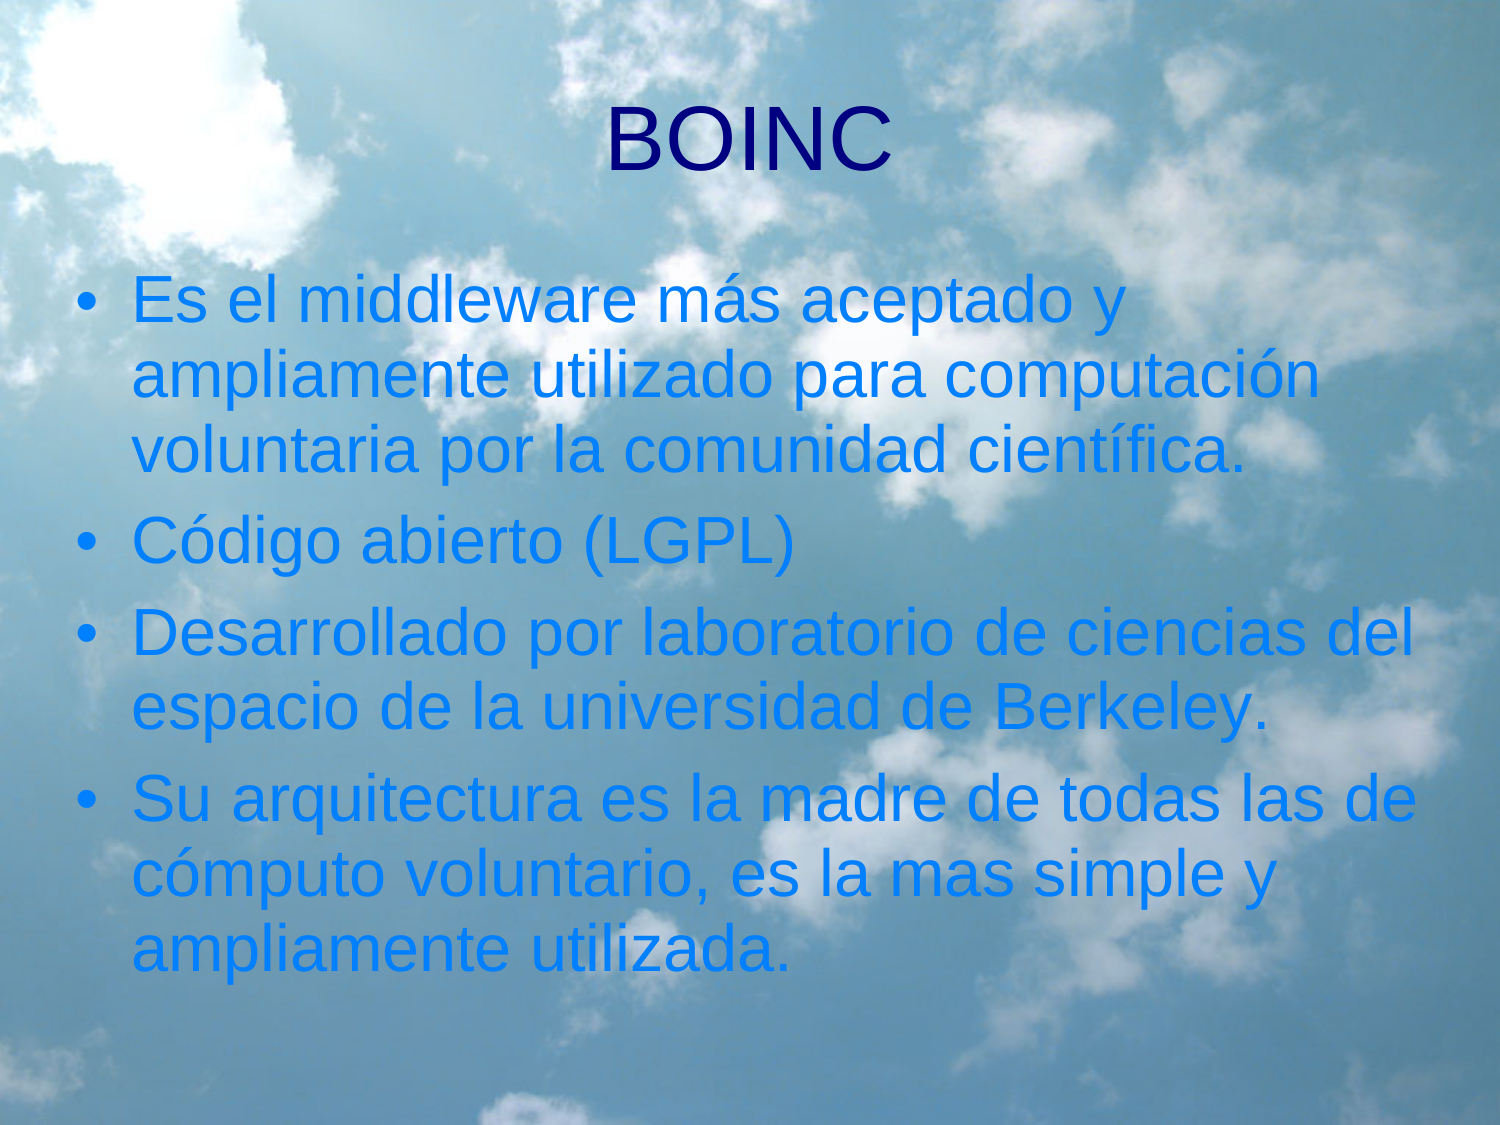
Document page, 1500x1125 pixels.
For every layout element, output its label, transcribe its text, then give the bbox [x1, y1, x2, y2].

list Es el middleware más aceptado y ampliamente utilizado para computación voluntaria por la comunidad científica. Código abierto (LGPL) Desarrollado por laboratorio de ciencias del espacio de la universidad de Berkeley. Su arquitectura es la madre de todas las de cómputo voluntario, es la mas simple y ampliamente utilizada. [75, 262, 1426, 991]
picture [0, 0, 1500, 1125]
title BOINC [75, 52, 1426, 226]
